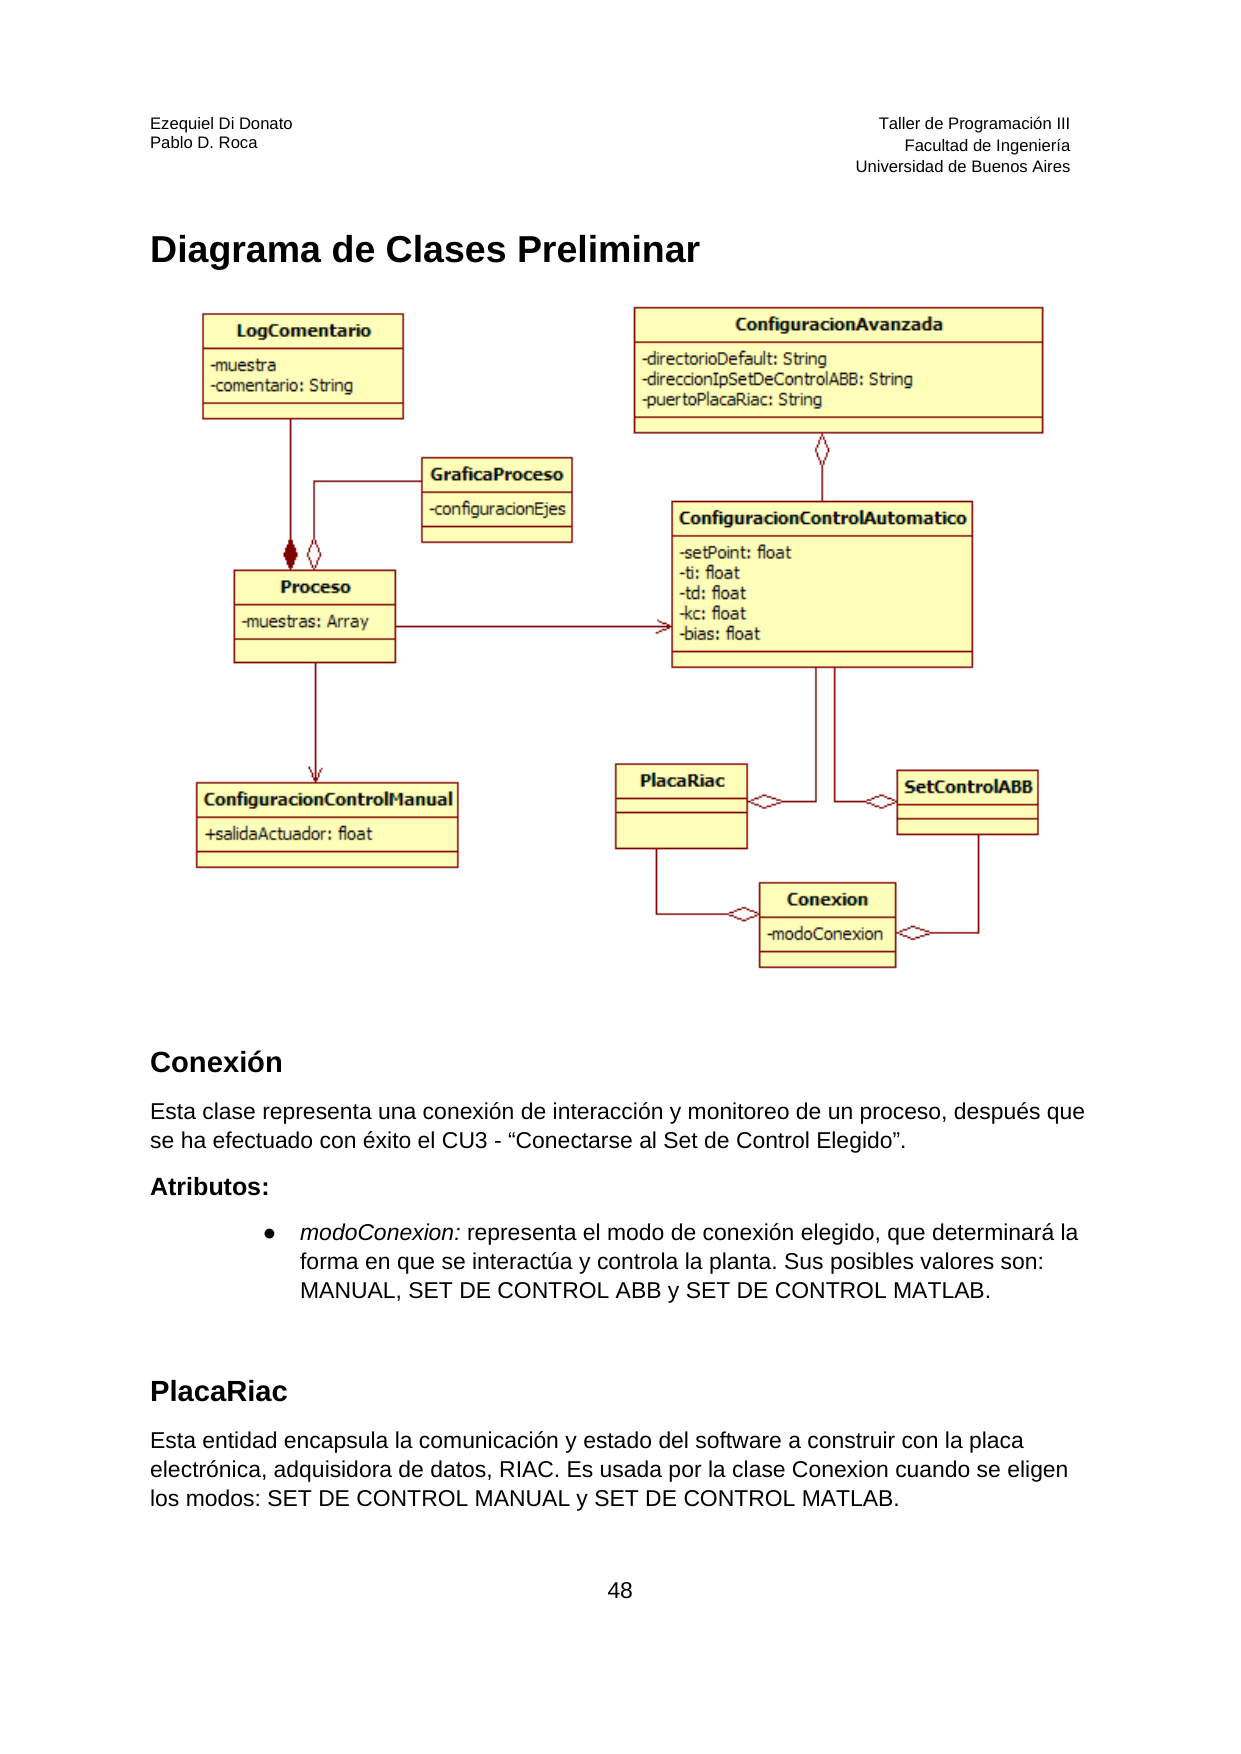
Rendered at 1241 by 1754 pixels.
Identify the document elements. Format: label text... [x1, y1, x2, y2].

text Esta entidad encapsula la comunicación y estado del software a construir con la placa electrónica, adquisidora de datos, RIAC. Es usada por la clase Conexion cuando se eligen los modos: SET DE CONTROL MANUAL y SET DE CONTROL MATLAB. [150, 1427, 1090, 1512]
text Esta clase representa una conexión de interacción y monitoreo de un proceso, después que se ha efectuado con éxito el CU3 - “Conectarse al Set de Control Elegido”. [150, 1098, 1090, 1153]
subtitle Conexión [150, 1046, 1090, 1079]
subtitle PlacaRiac [150, 1375, 1090, 1407]
subtitle Atributos: [150, 1172, 1090, 1200]
list modoConexion: representa el modo de conexión elegido, que determinará la forma en que se interactúa y controla la planta. Sus posibles valores son: MANUAL, SET DE CONTROL ABB y SET DE CONTROL MATLAB. [262, 1219, 1090, 1304]
subtitle Diagrama de Clases Preliminar [150, 228, 1090, 270]
picture [165, 276, 1075, 998]
